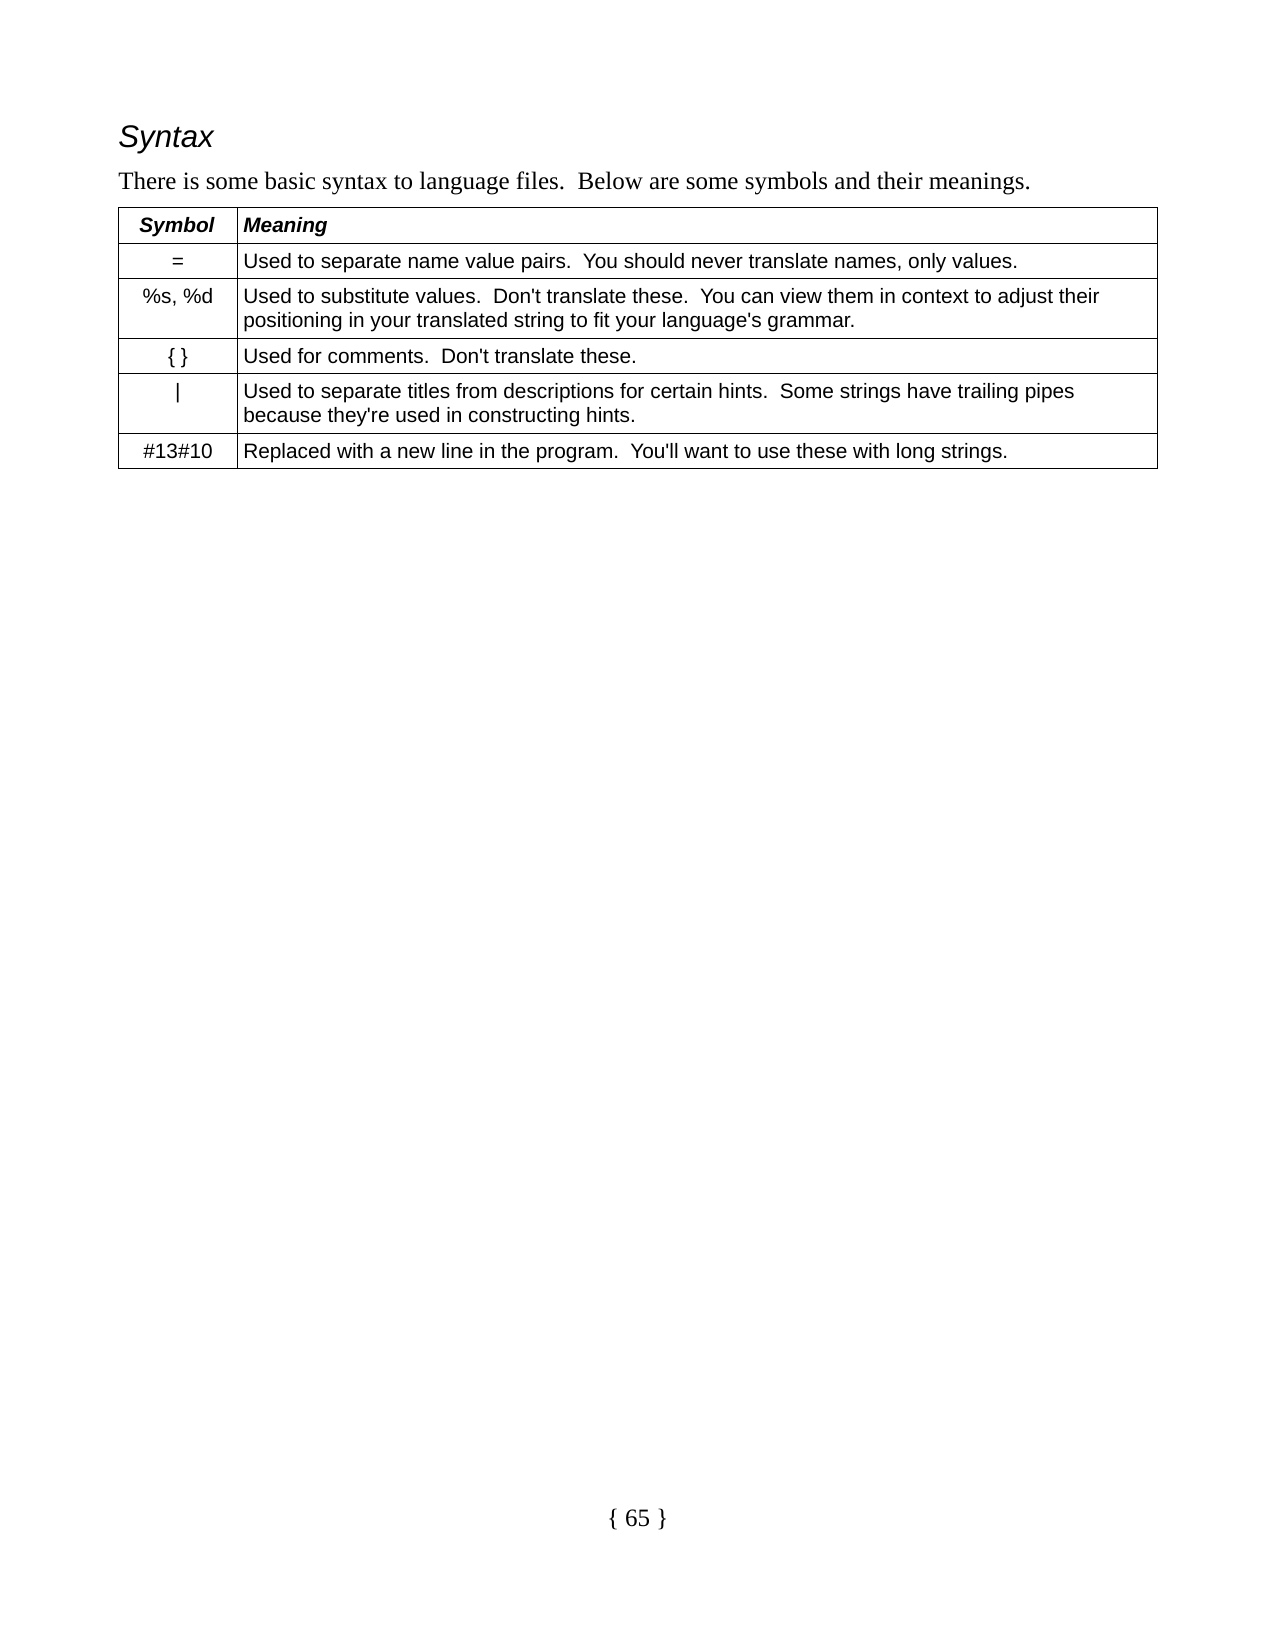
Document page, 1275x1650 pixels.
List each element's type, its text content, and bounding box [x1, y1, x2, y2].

table_cell | [119, 374, 237, 433]
table_cell Used to separate name value pairs. You should never translate names, only values. [238, 244, 1157, 278]
table_cell %s, %d [119, 279, 237, 338]
table_cell { } [119, 339, 237, 373]
subtitle Syntax [118, 118, 1157, 154]
table_cell = [119, 244, 237, 278]
table_cell Used for comments. Don't translate these. [238, 339, 1157, 373]
table_header Meaning [238, 208, 1157, 243]
table_cell Replaced with a new line in the program. You'll want to use these with long strings. [238, 434, 1157, 468]
table_header Symbol [119, 208, 237, 243]
table_cell #13#10 [119, 434, 237, 468]
table_cell Used to separate titles from descriptions for certain hints. Some strings have trailing pipes because they're used in constructing hints. [238, 374, 1157, 433]
text There is some basic syntax to language files. Below are some symbols and their meanings. [118, 166, 1157, 195]
table_cell Used to substitute values. Don't translate these. You can view them in context to adjust their positioning in your translated string to fit your language's grammar. [238, 279, 1157, 338]
